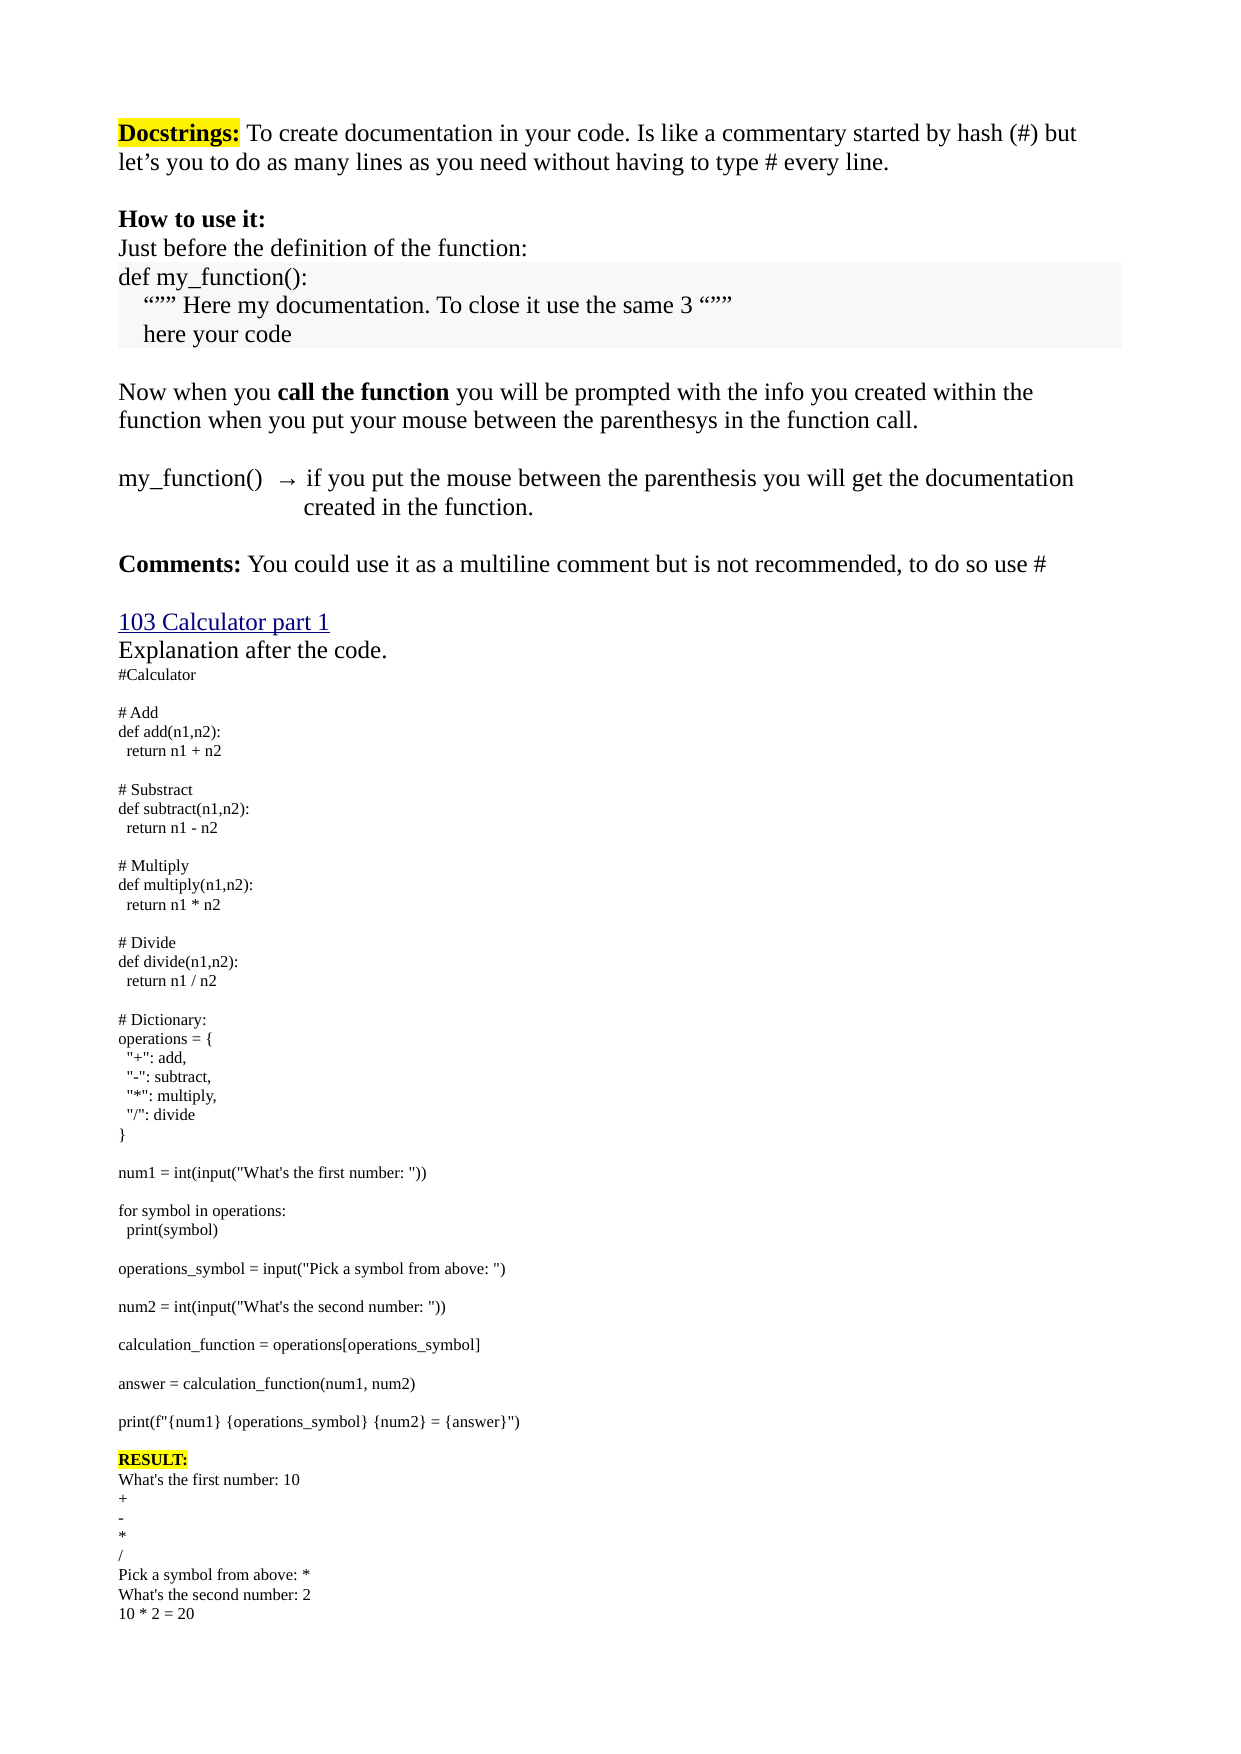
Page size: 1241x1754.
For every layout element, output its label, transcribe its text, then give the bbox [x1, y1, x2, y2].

text “”” Here my documentation. To close it use the same 3 “”” [118, 291, 1122, 319]
text # Multiply [118, 856, 1122, 875]
text What's the second number: 2 [118, 1584, 1122, 1603]
text def multiply(n1,n2): [118, 875, 1122, 894]
text What's the first number: 10 [118, 1469, 1122, 1488]
text num2 = int(input("What's the second number: ")) [118, 1297, 1122, 1316]
text # Dictionary: [118, 1009, 1122, 1028]
text "+": add, [118, 1048, 1122, 1067]
text operations = { [118, 1028, 1122, 1048]
text calculation_function = operations[operations_symbol] [118, 1335, 1122, 1354]
text Explanation after the code. [118, 636, 1122, 664]
text } [118, 1124, 1122, 1143]
text return n1 - n2 [118, 818, 1122, 837]
text for symbol in operations: [118, 1201, 1122, 1220]
text # Substract [118, 779, 1122, 798]
text operations_symbol = input("Pick a symbol from above: ") [118, 1258, 1122, 1278]
text return n1 + n2 [118, 741, 1122, 760]
text here your code [118, 319, 1122, 348]
text "*": multiply, [118, 1086, 1122, 1105]
text Pick a symbol from above: * [118, 1565, 1122, 1584]
text 10 * 2 = 20 [118, 1603, 1122, 1623]
text / [118, 1546, 1122, 1565]
text def divide(n1,n2): [118, 952, 1122, 971]
text Just before the definition of the function: [118, 233, 1122, 262]
text print(f"{num1} {operations_symbol} {num2} = {answer}") [118, 1412, 1122, 1431]
text return n1 / n2 [118, 971, 1122, 990]
text def subtract(n1,n2): [118, 798, 1122, 818]
text "/": divide [118, 1105, 1122, 1124]
text print(symbol) [118, 1220, 1122, 1239]
text 103 Calculator part 1 [118, 607, 1122, 636]
text "-": subtract, [118, 1067, 1122, 1086]
text How to use it: [118, 204, 1122, 233]
text * [118, 1527, 1122, 1546]
text num1 = int(input("What's the first number: ")) [118, 1163, 1122, 1182]
text return n1 * n2 [118, 894, 1122, 913]
text Docstrings: To create documentation in your code. Is like a commentary started by hash (#) but let’s you to do as many lines as you need without having to type # every line. [118, 118, 1122, 176]
text answer = calculation_function(num1, num2) [118, 1373, 1122, 1393]
text def my_function(): [118, 262, 1122, 291]
text - [118, 1508, 1122, 1527]
text # Add [118, 703, 1122, 722]
text #Calculator [118, 664, 1122, 683]
text my_function() → if you put the mouse between the parenthesis you will get the documentation created in the function. [118, 463, 1122, 521]
text def add(n1,n2): [118, 722, 1122, 741]
text + [118, 1488, 1122, 1508]
text # Divide [118, 933, 1122, 952]
text Now when you call the function you will be prompted with the info you created within the function when you put your mouse between the parenthesys in the function call. [118, 377, 1122, 434]
text Comments: You could use it as a multiline comment but is not recommended, to do so use # [118, 549, 1122, 578]
text RESULT: [118, 1450, 1122, 1469]
